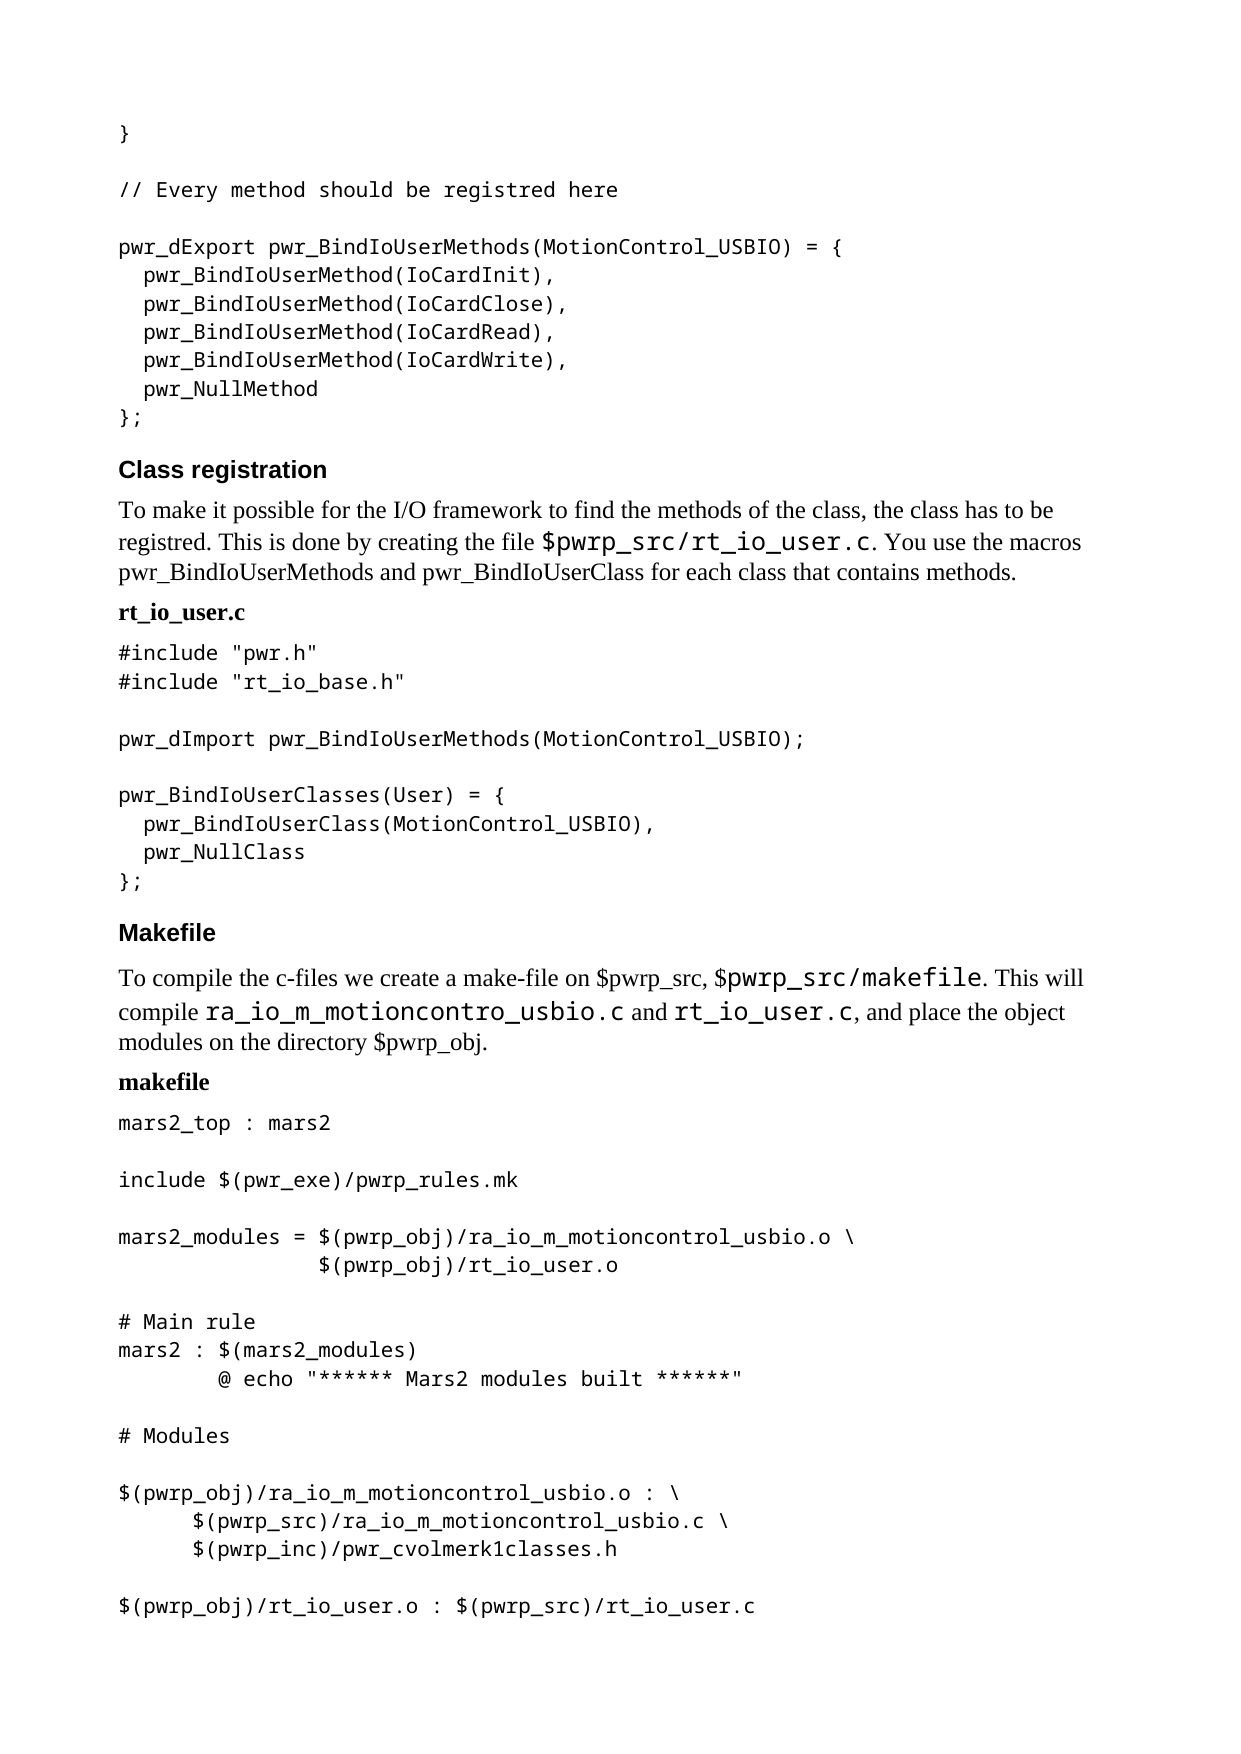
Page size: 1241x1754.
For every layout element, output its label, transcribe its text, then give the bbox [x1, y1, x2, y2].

text // Every method should be registred here [118, 175, 1122, 203]
text pwr_dImport pwr_BindIoUserMethods(MotionControl_USBIO); [118, 724, 1122, 752]
text @ echo "****** Mars2 modules built ******" [118, 1364, 1122, 1392]
text mars2_modules = $(pwrp_obj)/ra_io_m_motioncontrol_usbio.o \ [118, 1222, 1122, 1250]
text # Modules [118, 1421, 1122, 1449]
text $(pwrp_obj)/rt_io_user.o [118, 1250, 1122, 1279]
text mars2 : $(mars2_modules) [118, 1336, 1122, 1364]
text }; [118, 402, 1122, 431]
text #include "rt_io_base.h" [118, 667, 1122, 695]
text rt_io_user.c [118, 598, 1122, 626]
text # Main rule [118, 1307, 1122, 1336]
text pwr_BindIoUserClasses(User) = { [118, 781, 1122, 809]
text To make it possible for the I/O framework to find the methods of the class, the class has to be registred. This is done by creating the file $pwrp_src/rt_io_user.c. You use the macros pwr_BindIoUserMethods and pwr_BindIoUserClass for each class that contains methods. [118, 496, 1122, 586]
text pwr_NullClass [118, 837, 1122, 866]
text makefile [118, 1068, 1122, 1096]
text $(pwrp_obj)/rt_io_user.o : $(pwrp_src)/rt_io_user.c [118, 1591, 1122, 1620]
text To compile the c-files we create a make-file on $pwrp_src, $pwrp_src/makefile. This will compile ra_io_m_motioncontro_usbio.c and rt_io_user.c, and place the object modules on the directory $pwrp_obj. [118, 959, 1122, 1055]
text include $(pwr_exe)/pwrp_rules.mk [118, 1165, 1122, 1193]
text pwr_BindIoUserMethod(IoCardClose), [118, 289, 1122, 317]
subtitle Makefile [118, 919, 1122, 947]
text }; [118, 866, 1122, 894]
subtitle Class registration [118, 456, 1122, 484]
text pwr_BindIoUserMethod(IoCardWrite), [118, 346, 1122, 374]
text mars2_top : mars2 [118, 1108, 1122, 1136]
text pwr_BindIoUserClass(MotionControl_USBIO), [118, 809, 1122, 837]
text pwr_BindIoUserMethod(IoCardInit), [118, 260, 1122, 289]
text pwr_NullMethod [118, 374, 1122, 402]
text pwr_dExport pwr_BindIoUserMethods(MotionControl_USBIO) = { [118, 232, 1122, 260]
text } [118, 118, 1122, 147]
text $(pwrp_obj)/ra_io_m_motioncontrol_usbio.o : \ $(pwrp_src)/ra_io_m_motioncontrol_usbio.c \ [118, 1478, 1122, 1534]
text pwr_BindIoUserMethod(IoCardRead), [118, 317, 1122, 346]
text #include "pwr.h" [118, 638, 1122, 667]
text $(pwrp_inc)/pwr_cvolmerk1classes.h [118, 1534, 1122, 1563]
